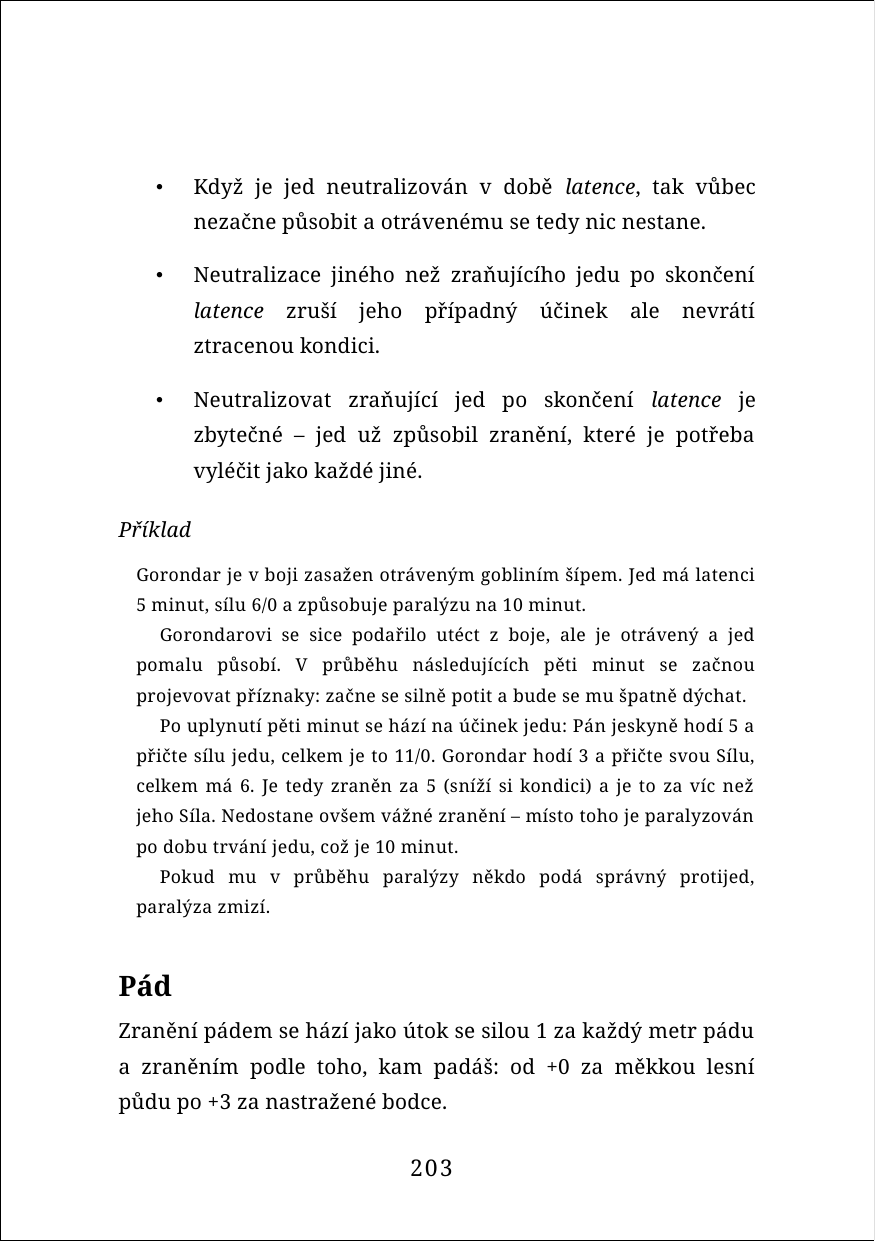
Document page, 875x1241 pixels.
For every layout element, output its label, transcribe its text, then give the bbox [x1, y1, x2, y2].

text Příklad [118, 515, 756, 543]
list Neutralizace jiného než zraňujícího jedu po skončení latence zruší jeho případný účinek ale nevrátí ztracenou kondici. [156, 261, 756, 360]
text Zranění pádem se hází jako útok se silou 1 za každý metr pádu a zraněním podle toho, kam padáš: od +0 za měkkou lesní půdu po +3 za nastražené bodce. [118, 1016, 756, 1116]
list Neutralizovat zraňující jed po skončení latence je zbytečné – jed už způsobil zranění, které je potřeba vyléčit jako každé jiné. [156, 385, 756, 484]
text Gorondar je v boji zasažen otráveným gobliním šípem. Jed má latenci 5 minut, sílu 6/0 a způsobuje paralýzu na 10 minut. Gorondarovi se sice podařilo utéct z boje, ale je otrávený a jed pomalu působí. V průběhu následujících pěti minut se začnou projevovat příznaky: začne se silně potit a bude se mu špatně dýchat. Po uplynutí pěti minut se hází na účinek jedu: Pán jeskyně hodí 5 a přičte sílu jedu, celkem je to 11/0. Gorondar hodí 3 a přičte svou Sílu, celkem má 6. Je tedy zraněn za 5 (sníží si kondici) a je to za víc než jeho Síla. Nedostane ovšem vážné zranění – místo toho je paralyzován po dobu trvání jedu, což je 10 minut. Pokud mu v průběhu paralýzy někdo podá správný protijed, paralýza zmizí. [136, 562, 756, 919]
list Když je jed neutralizován v době latence, tak vůbec nezačne působit a otrávenému se tedy nic nestane. [156, 172, 756, 236]
subtitle Pád [118, 966, 756, 1004]
